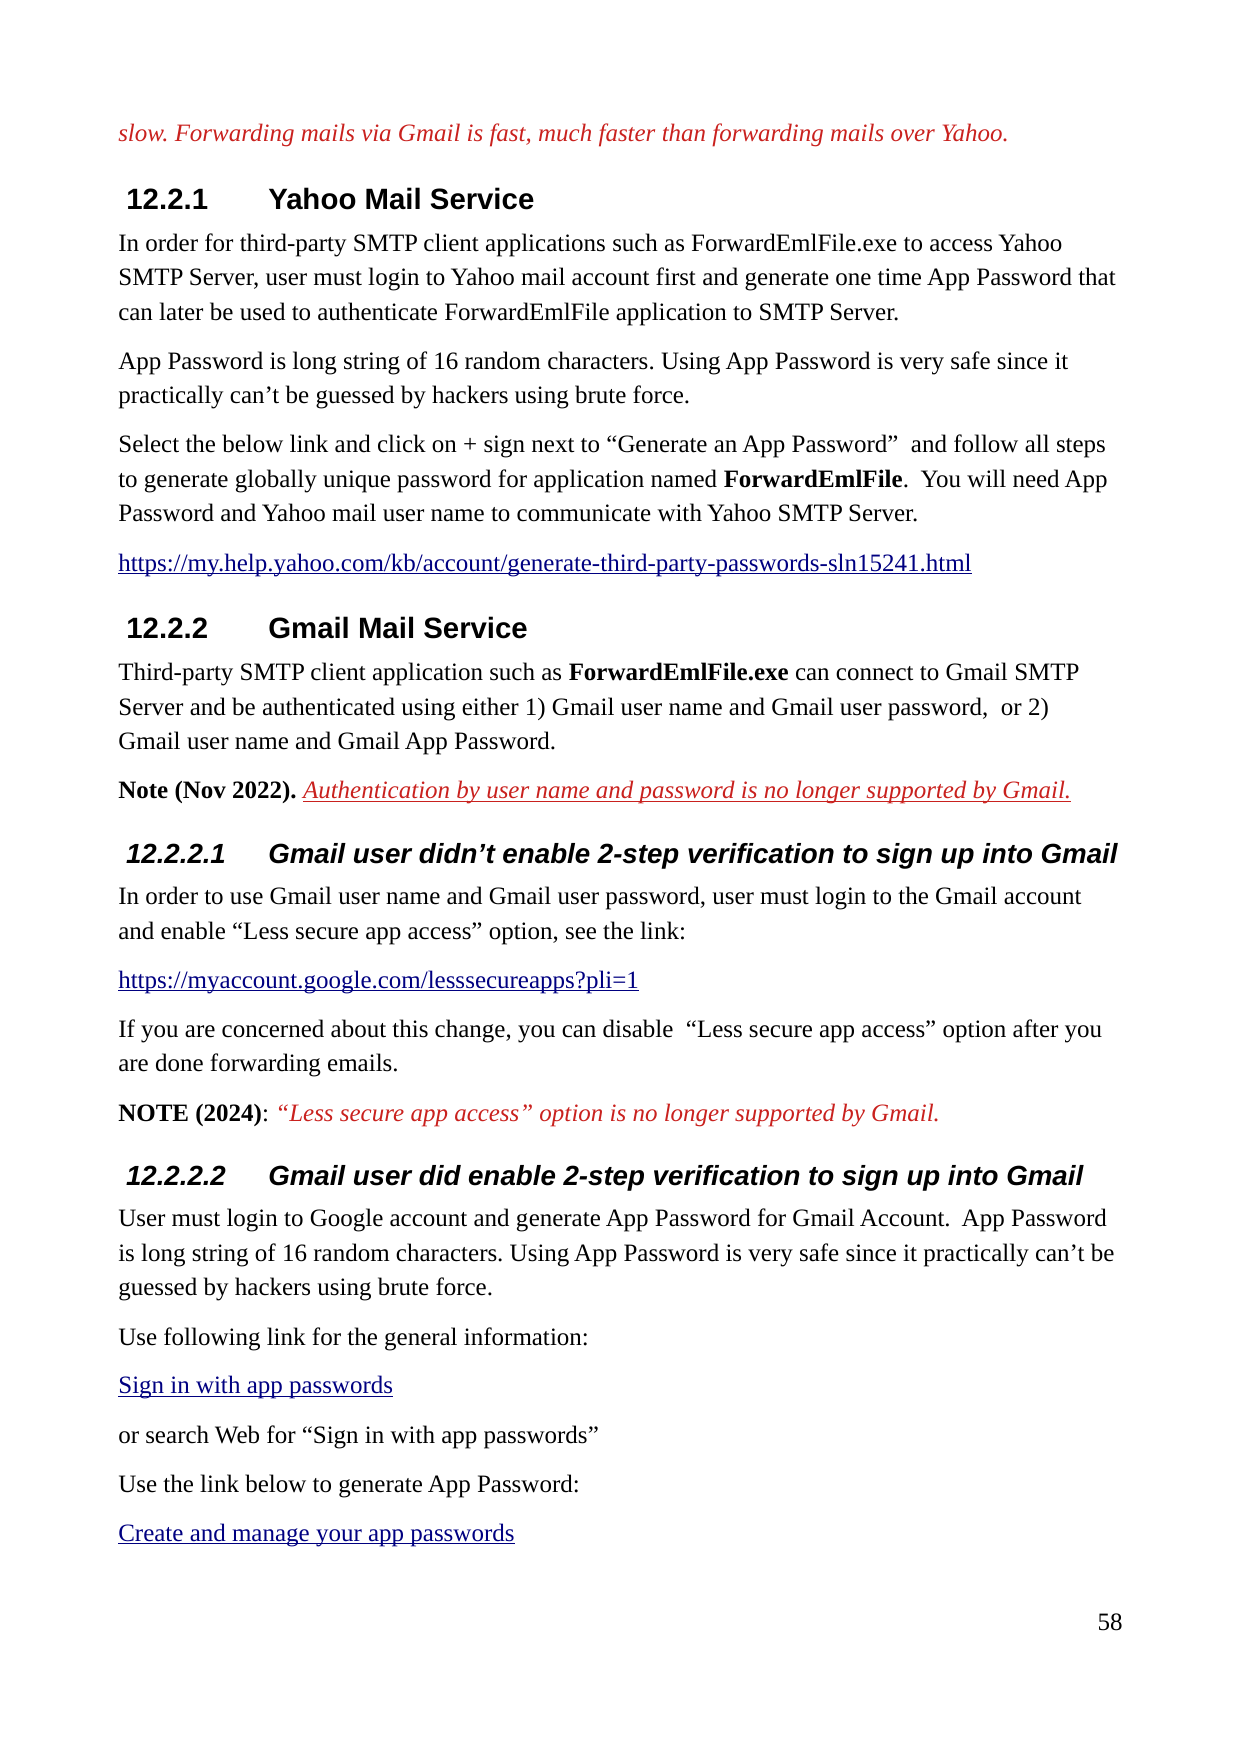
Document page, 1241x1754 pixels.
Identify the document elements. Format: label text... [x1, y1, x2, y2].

text Note (Nov 2022). Authentication by user name and password is no longer supported by Gmail. [118, 776, 1122, 804]
text or search Web for “Sign in with app passwords” [118, 1420, 1122, 1448]
text In order to use Gmail user name and Gmail user password, user must login to the Gmail account and enable “Less secure app access” option, see the link: [118, 881, 1122, 945]
text Sign in with app passwords [118, 1371, 1122, 1399]
text If you are concerned about this change, you can disable “Less secure app access” option after you are done forwarding emails. [118, 1014, 1122, 1077]
text App Password is long string of 16 random characters. Using App Password is very safe since it practically can’t be guessed by hackers using brute force. [118, 346, 1122, 409]
subtitle Yahoo Mail Service [118, 182, 1122, 216]
text Use following link for the general information: [118, 1322, 1122, 1350]
text NOTE (2024): “Less secure app access” option is no longer supported by Gmail. [118, 1098, 1122, 1126]
text Select the below link and click on + sign next to “Generate an App Password” and follow all steps to generate globally unique password for application named ForwardEmlFile. You will need App Password and Yahoo mail user name to communicate with Yahoo SMTP Server. [118, 429, 1122, 527]
text slow. Forwarding mails via Gmail is fast, much faster than forwarding mails over Yahoo. [118, 118, 1122, 147]
text Third-party SMTP client application such as ForwardEmlFile.exe can connect to Gmail SMTP Server and be authenticated using either 1) Gmail user name and Gmail user password, or 2) Gmail user name and Gmail App Password. [118, 657, 1122, 755]
text Create and manage your app passwords [118, 1518, 1122, 1547]
text https://myaccount.google.com/lesssecureapps?pli=1 [118, 965, 1122, 994]
subtitle Gmail Mail Service [118, 611, 1122, 645]
text Use the link below to generate App Password: [118, 1469, 1122, 1497]
subtitle Gmail user didn’t enable 2-step verification to sign up into Gmail [118, 837, 1122, 869]
subtitle Gmail user did enable 2-step verification to sign up into Gmail [118, 1159, 1122, 1191]
text User must login to Google account and generate App Password for Gmail Account. App Password is long string of 16 random characters. Using App Password is very safe since it practically can’t be guessed by hackers using brute force. [118, 1203, 1122, 1301]
text In order for third-party SMTP client applications such as ForwardEmlFile.exe to access Yahoo SMTP Server, user must login to Yahoo mail account first and generate one time App Password that can later be used to authenticate ForwardEmlFile application to SMTP Server. [118, 228, 1122, 326]
text https://my.help.yahoo.com/kb/account/generate-third-party-passwords-sln15241.html [118, 548, 1122, 576]
